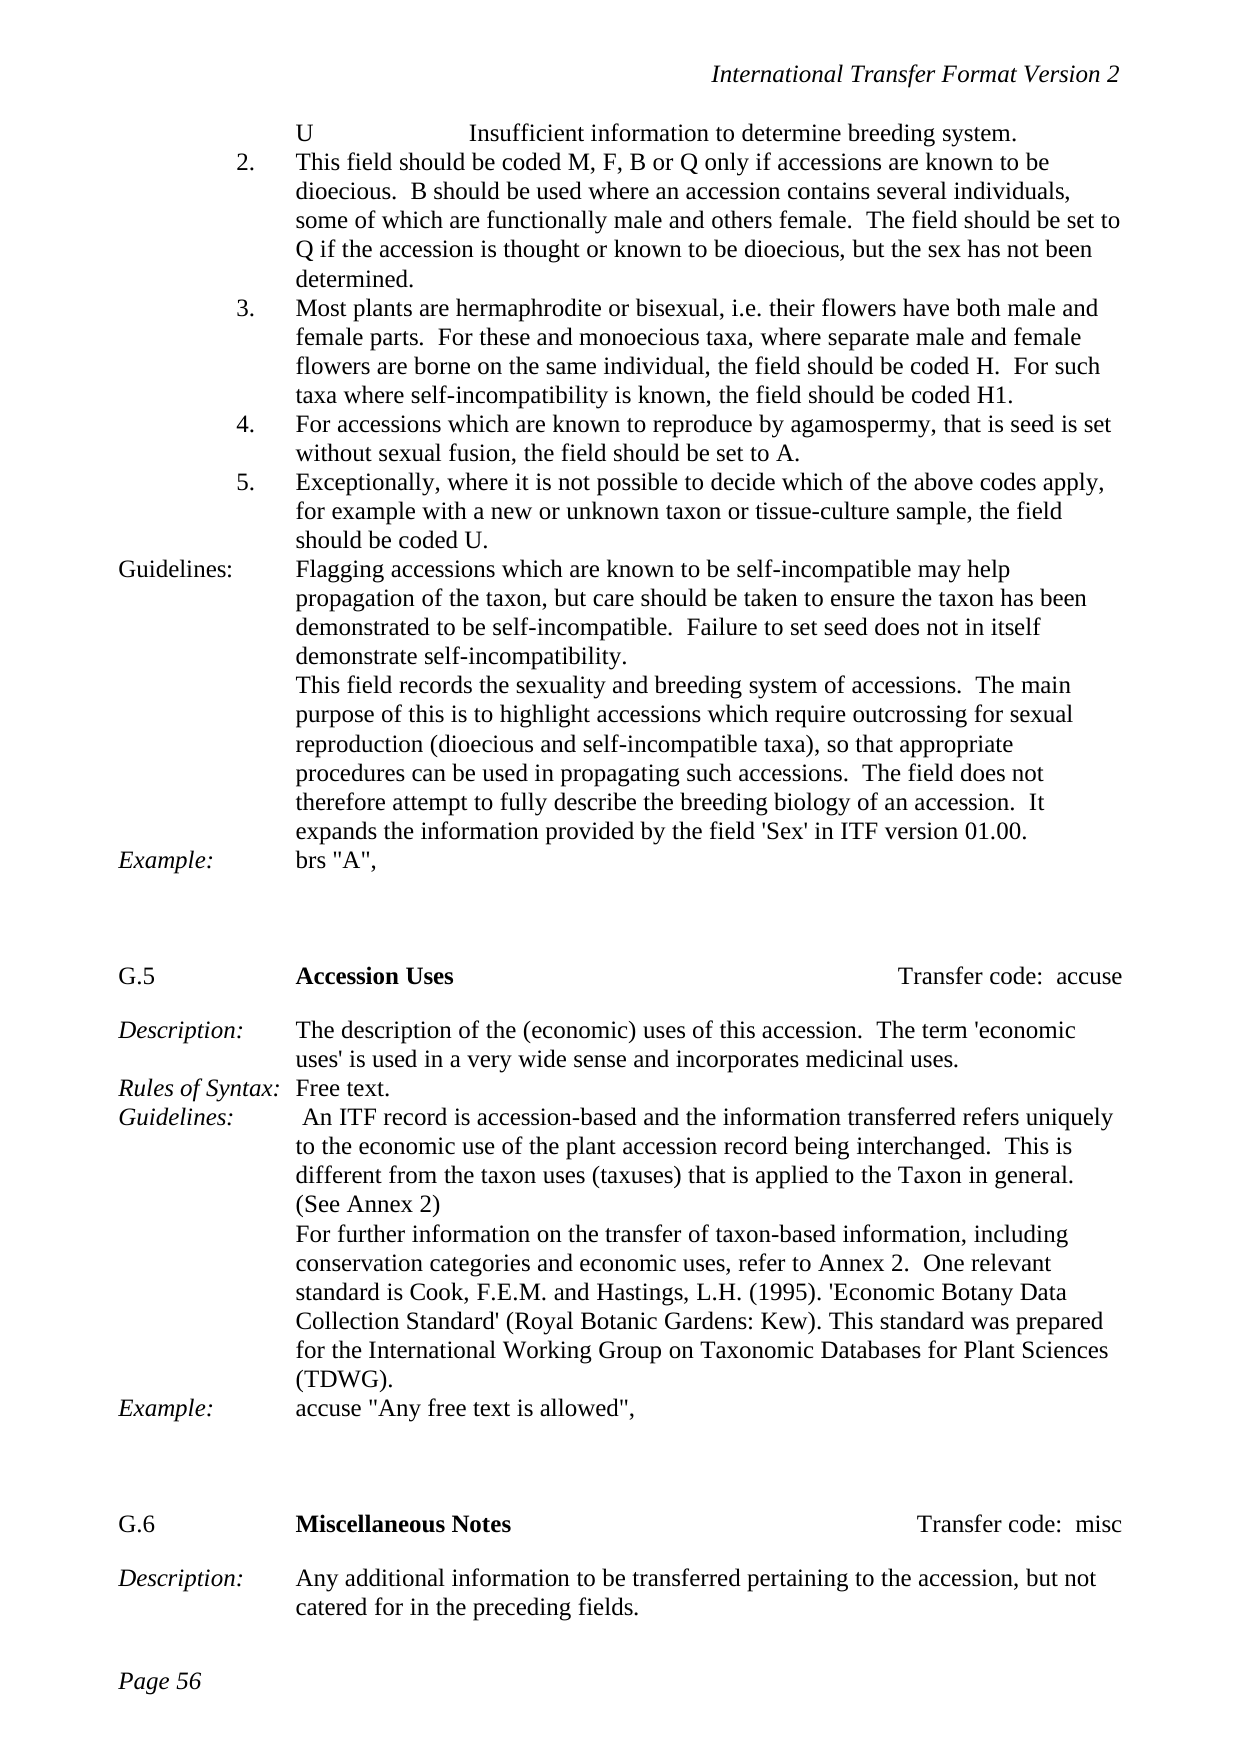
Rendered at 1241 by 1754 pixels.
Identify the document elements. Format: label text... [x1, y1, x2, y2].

text Example: brs "A", [118, 845, 1122, 874]
text This field records the sexuality and breeding system of accessions. The main purpose of this is to highlight accessions which require outcrossing for sexual reproduction (dioecious and self-incompatible taxa), so that appropriate procedures can be used in propagating such accessions. The field does not therefore attempt to fully describe the breeding biology of an accession. It expands the information provided by the field 'Sex' in ITF version 01.00. [295, 670, 1122, 845]
text U Insufficient information to determine breeding system. [236, 118, 1122, 147]
text Guidelines: An ITF record is accession-based and the information transferred refers uniquely to the economic use of the plant accession record being interchanged. This is different from the taxon uses (taxuses) that is applied to the Taxon in general. (See Annex 2) [118, 1102, 1122, 1218]
text 4. For accessions which are known to reproduce by agamospermy, that is seed is set without sexual fusion, the field should be set to A. [236, 409, 1122, 467]
text 5. Exceptionally, where it is not possible to decide which of the above codes apply, for example with a new or unknown taxon or tissue-culture sample, the field should be coded U. [236, 467, 1122, 554]
text G.5 Accession Uses Transfer code: accuse [118, 961, 1122, 990]
text Rules of Syntax: Free text. [118, 1073, 1122, 1102]
text 3. Most plants are hermaphrodite or bisexual, i.e. their flowers have both male and female parts. For these and monoecious taxa, where separate male and female flowers are borne on the same individual, the field should be coded H. For such taxa where self-incompatibility is known, the field should be coded H1. [236, 292, 1122, 409]
text Guidelines: Flagging accessions which are known to be self-incompatible may help propagation of the taxon, but care should be taken to ensure the taxon has been demonstrated to be self-incompatible. Failure to set seed does not in itself demonstrate self-incompatibility. [118, 554, 1122, 670]
text Example: accuse "Any free text is allowed", [118, 1393, 1122, 1422]
text Description: Any additional information to be transferred pertaining to the accession, but not catered for in the preceding fields. [118, 1563, 1122, 1621]
text Description: The description of the (economic) uses of this accession. The term 'economic uses' is used in a very wide sense and incorporates medicinal uses. [118, 1015, 1122, 1073]
text G.6 Miscellaneous Notes Transfer code: misc [118, 1509, 1122, 1538]
text 2. This field should be coded M, F, B or Q only if accessions are known to be dioecious. B should be used where an accession contains several individuals, some of which are functionally male and others female. The field should be set to Q if the accession is thought or known to be dioecious, but the sex has not been determined. [236, 147, 1122, 292]
text For further information on the transfer of taxon-based information, including conservation categories and economic uses, refer to Annex 2. One relevant standard is Cook, F.E.M. and Hastings, L.H. (1995). 'Economic Botany Data Collection Standard' (Royal Botanic Gardens: Kew). This standard was prepared for the International Working Group on Taxonomic Databases for Plant Sciences (TDWG). [118, 1218, 1122, 1393]
